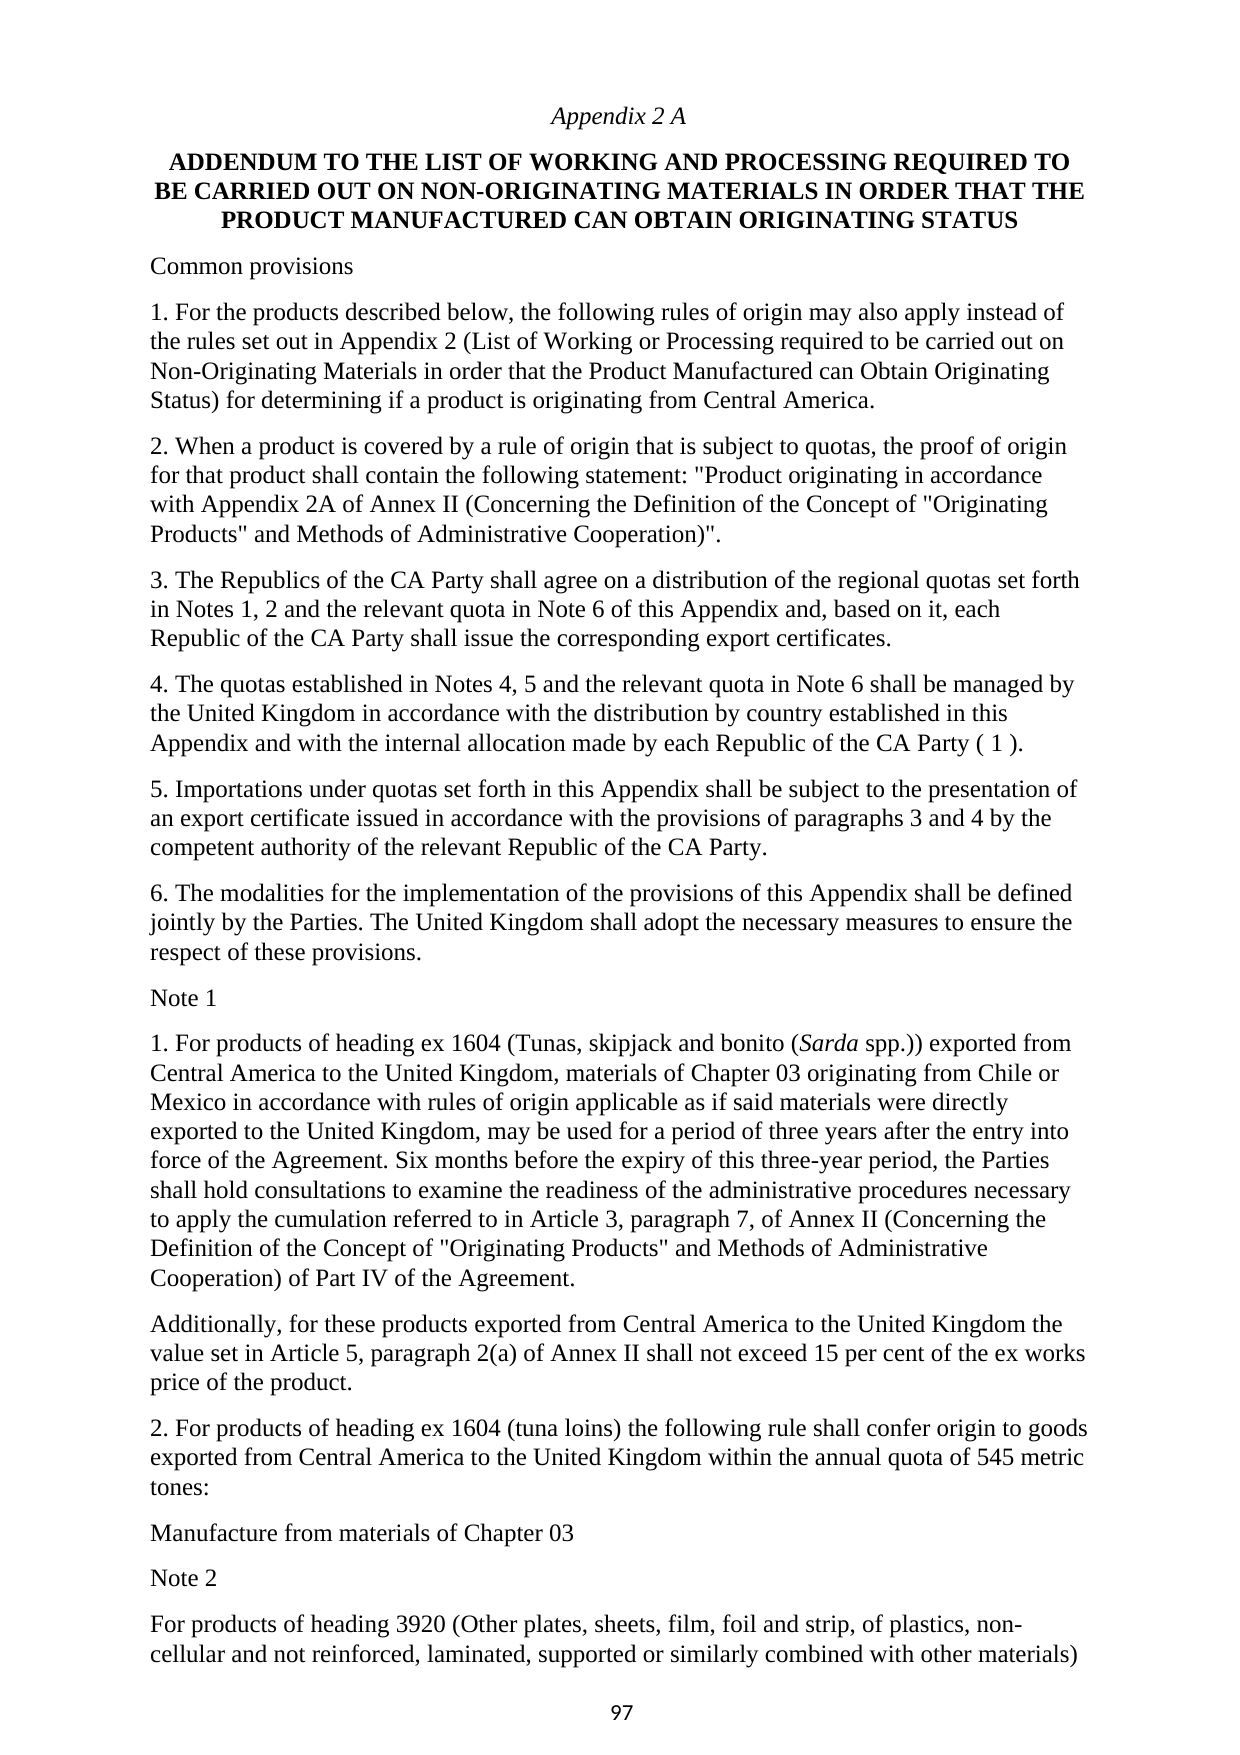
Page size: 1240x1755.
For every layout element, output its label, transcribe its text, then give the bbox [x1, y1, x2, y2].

text 2. For products of heading ex 1604 (tuna loins) the following rule shall confer origin to goods exported from Central America to the United Kingdom within the annual quota of 545 metric tones: [150, 1413, 1089, 1500]
text 6. The modalities for the implementation of the provisions of this Appendix shall be defined jointly by the Parties. The United Kingdom shall adopt the necessary measures to ensure the respect of these provisions. [150, 878, 1089, 965]
text 2. When a product is covered by a rule of origin that is subject to quotas, the proof of origin for that product shall contain the following statement: "Product originating in accordance with Appendix 2A of Annex II (Concerning the Definition of the Concept of "Originating Products" and Methods of Administrative Cooperation)". [150, 431, 1089, 547]
text 4. The quotas established in Notes 4, 5 and the relevant quota in Note 6 shall be managed by the United Kingdom in accordance with the distribution by country established in this Appendix and with the internal allocation made by each Republic of the CA Party ( 1 ). [150, 669, 1089, 756]
text 3. The Republics of the CA Party shall agree on a distribution of the regional quotas set forth in Notes 1, 2 and the relevant quota in Note 6 of this Appendix and, based on it, each Republic of the CA Party shall issue the corresponding export certificates. [150, 565, 1089, 652]
text Manufacture from materials of Chapter 03 [150, 1518, 1089, 1546]
text ADDENDUM TO THE LIST OF WORKING AND PROCESSING REQUIRED TO BE CARRIED OUT ON NON-ORIGINATING MATERIALS IN ORDER THAT THE PRODUCT MANUFACTURED CAN OBTAIN ORIGINATING STATUS [150, 147, 1089, 234]
text 1. For products of heading ex 1604 (Tunas, skipjack and bonito (Sarda spp.)) exported from Central America to the United Kingdom, materials of Chapter 03 originating from Chile or Mexico in accordance with rules of origin applicable as if said materials were directly exported to the United Kingdom, may be used for a period of three years after the entry into force of the Agreement. Six months before the expiry of this three-year period, the Parties shall hold consultations to examine the readiness of the administrative procedures necessary to apply the cumulation referred to in Article 3, paragraph 7, of Annex II (Concerning the Definition of the Concept of "Originating Products" and Methods of Administrative Cooperation) of Part IV of the Agreement. [150, 1028, 1089, 1291]
text Common provisions [150, 251, 1089, 280]
text Additionally, for these products exported from Central America to the United Kingdom the value set in Article 5, paragraph 2(a) of Annex II shall not exceed 15 per cent of the ex works price of the product. [150, 1309, 1089, 1396]
text Note 1 [150, 983, 1089, 1011]
text For products of heading 3920 (Other plates, sheets, film, foil and strip, of plastics, non-cellular and not reinforced, laminated, supported or similarly combined with other materials) [150, 1609, 1089, 1667]
text 1. For the products described below, the following rules of origin may also apply instead of the rules set out in Appendix 2 (List of Working or Processing required to be carried out on Non-Originating Materials in order that the Product Manufactured can Obtain Originating Status) for determining if a product is originating from Central America. [150, 297, 1089, 414]
text 5. Importations under quotas set forth in this Appendix shall be subject to the presentation of an export certificate issued in accordance with the provisions of paragraphs 3 and 4 by the competent authority of the relevant Republic of the CA Party. [150, 774, 1089, 861]
text Appendix 2 A [150, 101, 1089, 129]
text Note 2 [150, 1563, 1089, 1592]
